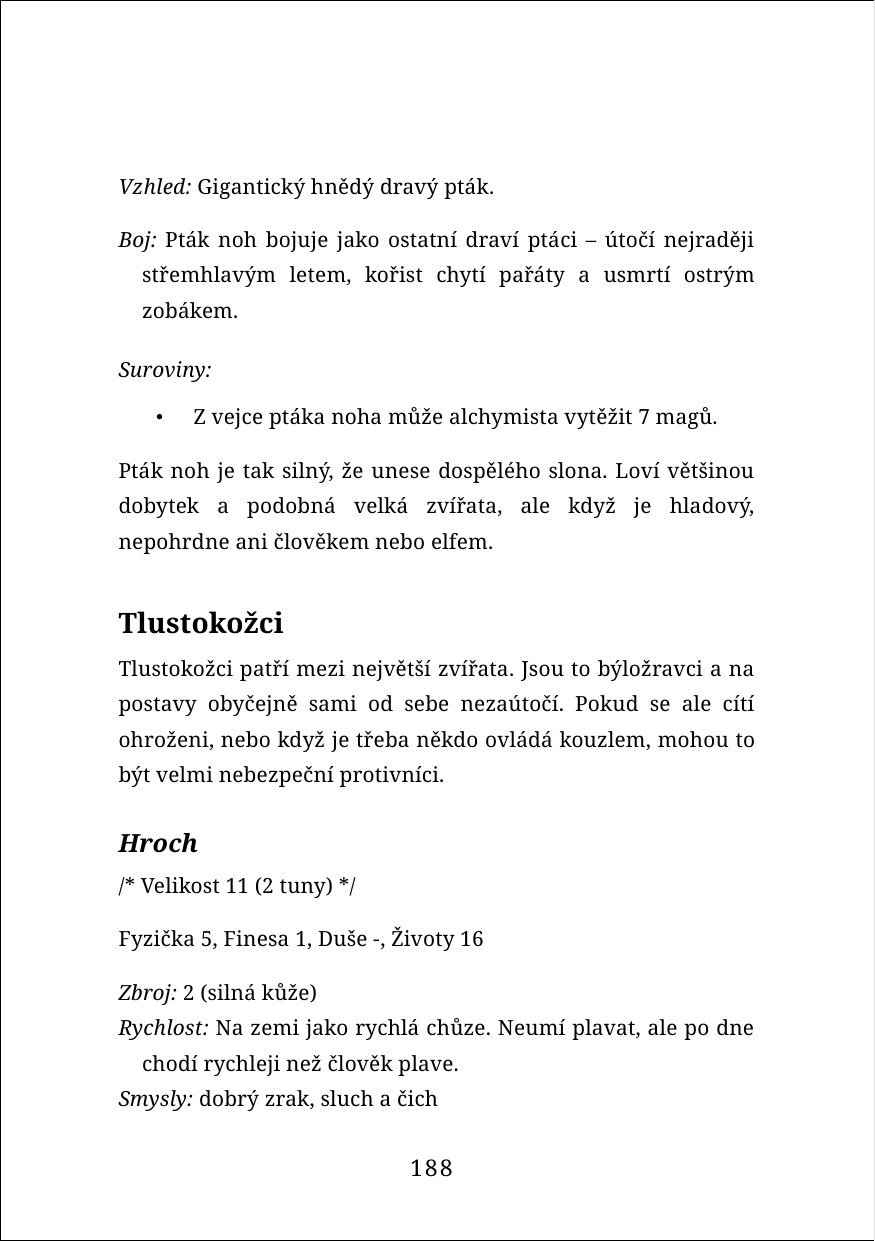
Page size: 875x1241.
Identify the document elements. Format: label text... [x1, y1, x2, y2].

text Rychlost: Na zemi jako rychlá chůze. Neumí plavat, ale po dne chodí rychleji než člověk plave. [118, 1013, 756, 1077]
text Zbroj: 2 (silná kůže) [118, 978, 756, 1006]
subtitle Hroch [118, 825, 756, 859]
text Fyzička 5, Finesa 1, Duše -, Životy 16 [118, 924, 756, 953]
text Smysly: dobrý zrak, sluch a čich [118, 1084, 756, 1113]
text Pták noh je tak silný, že unese dospělého slona. Loví většinou dobytek a podobná velká zvířata, ale když je hladový, nepohrdne ani člověkem nebo elfem. [118, 456, 756, 555]
text /* Velikost 11 (2 tuny) */ [118, 871, 756, 899]
text Suroviny: [118, 355, 756, 384]
text Vzhled: Gigantický hnědý dravý pták. [118, 172, 756, 200]
list Z vejce ptáka noha může alchymista vytěžit 7 magů. [156, 402, 756, 431]
text Tlustokožci patří mezi největší zvířata. Jsou to býložravci a na postavy obyčejně sami od sebe nezaútočí. Pokud se ale cítí ohroženi, nebo když je třeba někdo ovládá kouzlem, mohou to být velmi nebezpeční protivníci. [118, 654, 756, 789]
subtitle Tlustokožci [118, 604, 756, 642]
text Boj: Pták noh bojuje jako ostatní draví ptáci – útočí nejraději střemhlavým letem, kořist chytí pařáty a usmrtí ostrým zobákem. [118, 225, 756, 324]
